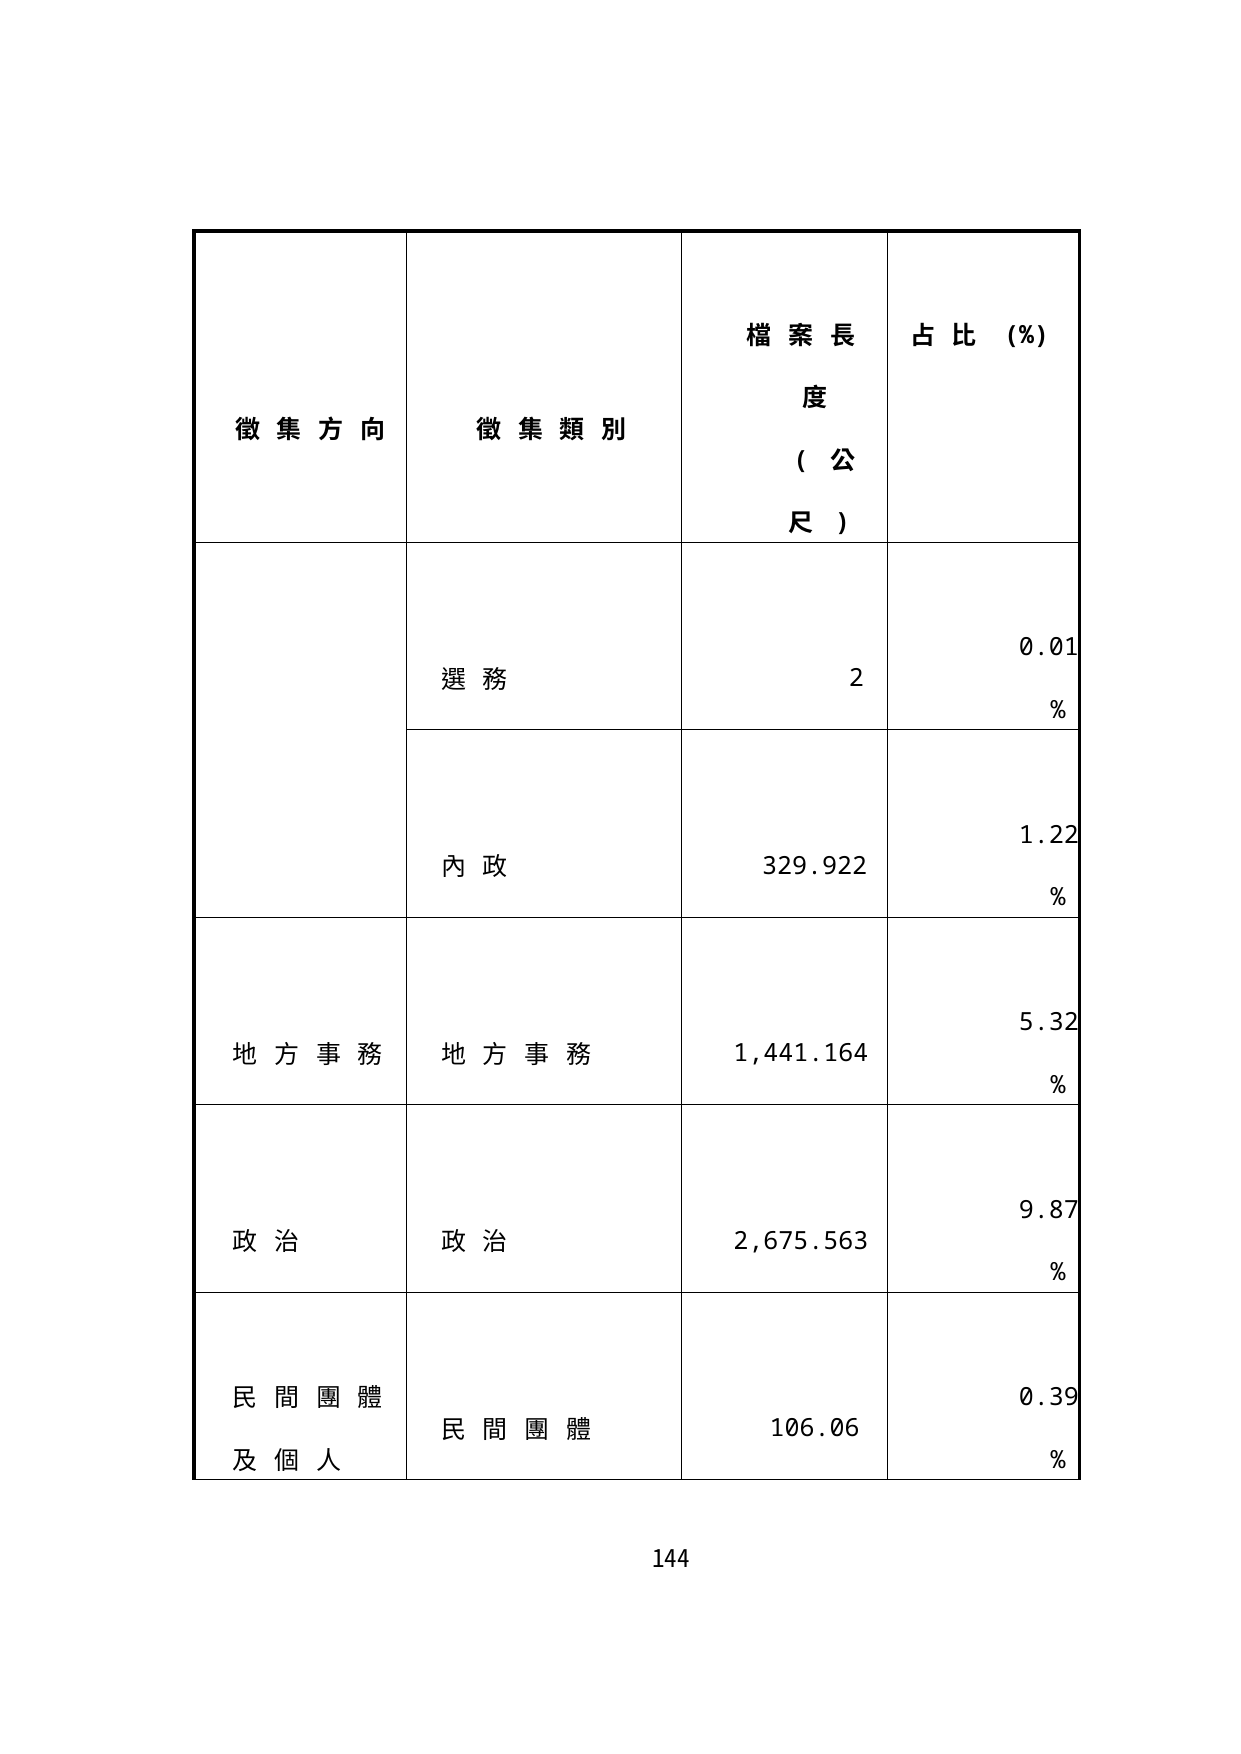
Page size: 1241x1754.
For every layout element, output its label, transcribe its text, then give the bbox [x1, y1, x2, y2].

table_header 占比(%) [888, 233, 1078, 542]
table_cell 2 [682, 543, 887, 729]
table_cell 0.01% [888, 543, 1078, 729]
table_cell 1,441.164 [682, 918, 887, 1104]
table_cell 2,675.563 [682, 1105, 887, 1292]
table_cell 地方事務 [407, 918, 681, 1104]
table_cell 0.39% [888, 1293, 1078, 1479]
table_cell 民間團體 [407, 1293, 681, 1479]
table_header 檔案長度(公尺) [682, 233, 887, 542]
table_cell 106.06 [682, 1293, 887, 1479]
table_cell 政治 [196, 1105, 406, 1292]
table_header 徵集類別 [407, 233, 681, 542]
table_cell 9.87% [888, 1105, 1078, 1292]
table_cell 1.22% [888, 730, 1078, 917]
table_cell 地方事務 [196, 918, 406, 1104]
table_cell 政治 [407, 1105, 681, 1292]
table_cell 選務 [407, 543, 681, 729]
table_header 徵集方向 [196, 233, 406, 542]
table_cell [196, 543, 406, 917]
table_cell 329.922 [682, 730, 887, 917]
table_cell 內政 [407, 730, 681, 917]
table_cell 5.32% [888, 918, 1078, 1104]
table_cell 民間團體及個人 [196, 1293, 406, 1479]
